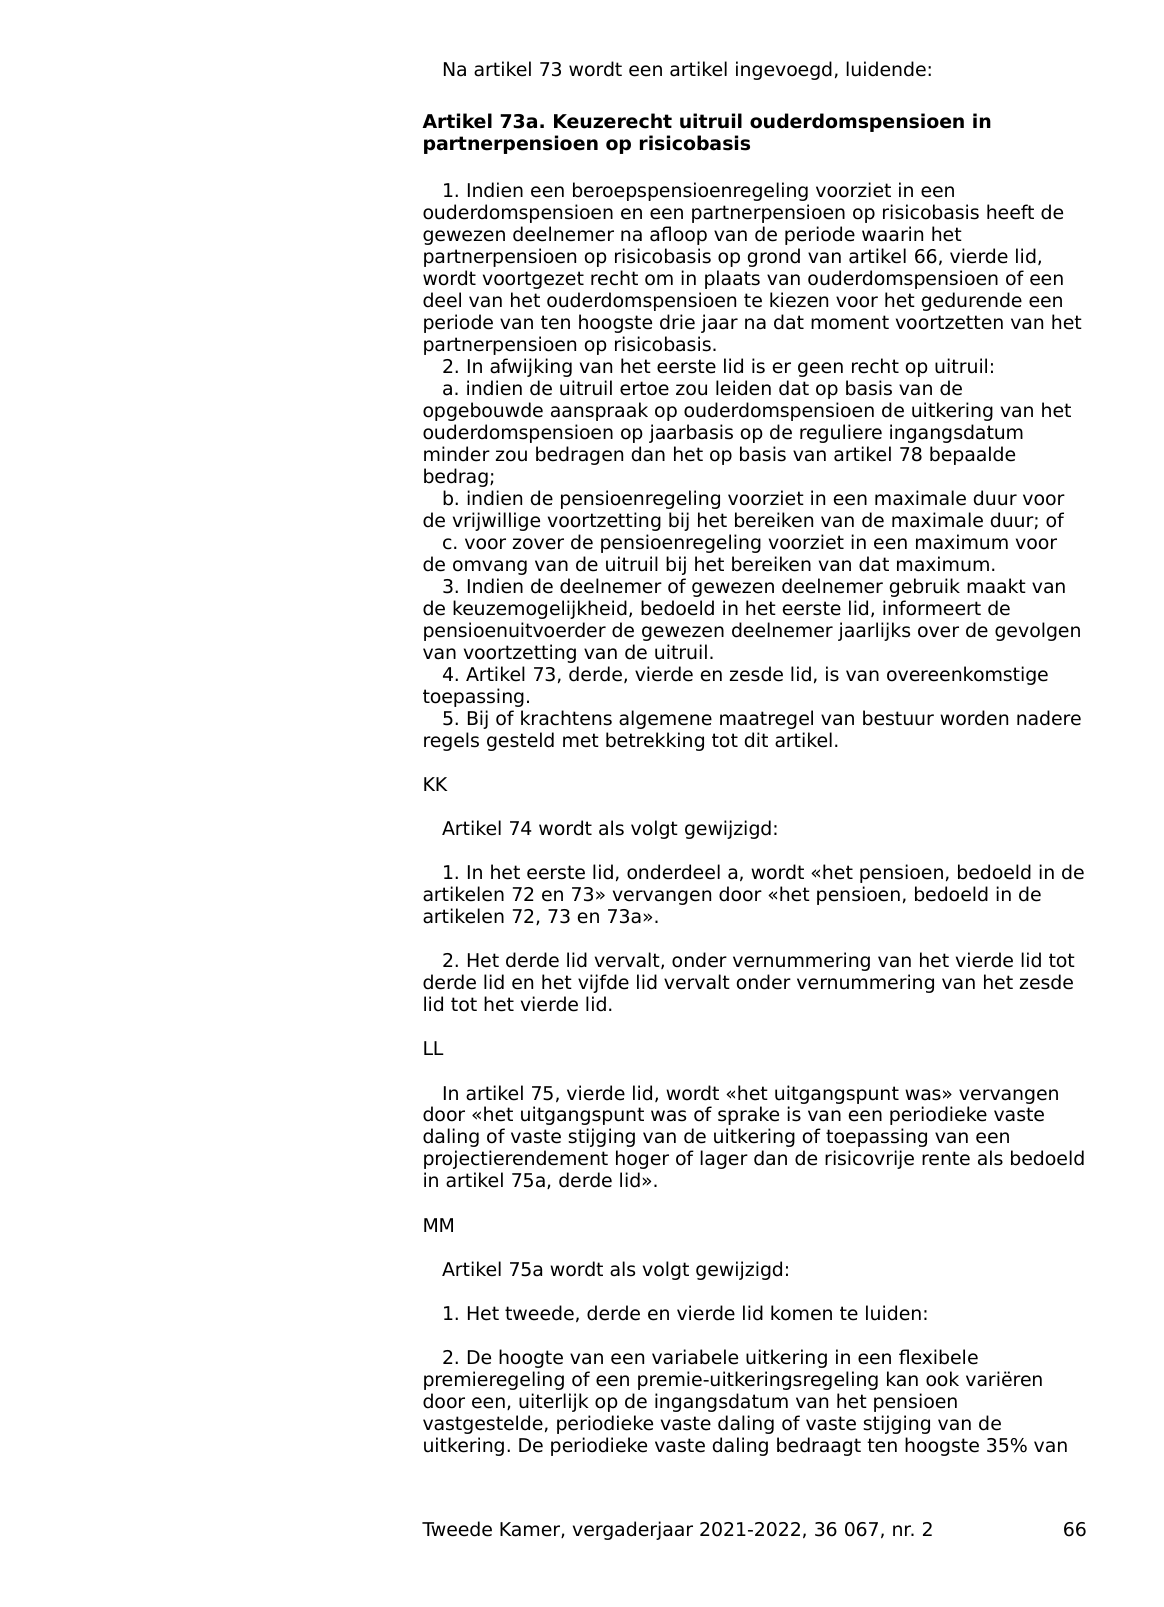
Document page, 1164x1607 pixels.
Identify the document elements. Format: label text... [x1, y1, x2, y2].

subtitle Artikel 73a. Keuzerecht uitruil ouderdomspensioen in partnerpensioen op risicobasis [422, 111, 1087, 155]
text In artikel 75, vierde lid, wordt «het uitgangspunt was» vervangen door «het uitgangspunt was of sprake is van een periodieke vaste daling of vaste stijging van de uitkering of toepassing van een projectierendement hoger of lager dan de risicovrije rente als bedoeld in artikel 75a, derde lid». [422, 1082, 1087, 1192]
text 4. Artikel 73, derde, vierde en zesde lid, is van overeenkomstige toepassing. [422, 663, 1087, 707]
text Na artikel 73 wordt een artikel ingevoegd, luidende: [422, 59, 1087, 81]
text c. voor zover de pensioenregeling voorziet in een maximum voor de omvang van de uitruil bij het bereiken van dat maximum. [422, 532, 1087, 576]
text a. indien de uitruil ertoe zou leiden dat op basis van de opgebouwde aanspraak op ouderdomspensioen de uitkering van het ouderdomspensioen op jaarbasis op de reguliere ingangsdatum minder zou bedragen dan het op basis van artikel 78 bepaalde bedrag; [422, 378, 1087, 488]
text MM [422, 1214, 1087, 1236]
text 2. Het derde lid vervalt, onder vernummering van het vierde lid tot derde lid en het vijfde lid vervalt onder vernummering van het zesde lid tot het vierde lid. [422, 950, 1087, 1016]
text KK [422, 774, 1087, 796]
text LL [422, 1038, 1087, 1060]
text 5. Bij of krachtens algemene maatregel van bestuur worden nadere regels gesteld met betrekking tot dit artikel. [422, 707, 1087, 751]
text Artikel 74 wordt als volgt gewijzigd: [422, 818, 1087, 840]
text 2. In afwijking van het eerste lid is er geen recht op uitruil: [422, 356, 1087, 378]
text 3. Indien de deelnemer of gewezen deelnemer gebruik maakt van de keuzemogelijkheid, bedoeld in het eerste lid, informeert de pensioenuitvoerder de gewezen deelnemer jaarlijks over de gevolgen van voortzetting van de uitruil. [422, 576, 1087, 663]
text 1. In het eerste lid, onderdeel a, wordt «het pensioen, bedoeld in de artikelen 72 en 73» vervangen door «het pensioen, bedoeld in de artikelen 72, 73 en 73a». [422, 862, 1087, 928]
text 1. Het tweede, derde en vierde lid komen te luiden: [422, 1303, 1087, 1325]
text b. indien de pensioenregeling voorziet in een maximale duur voor de vrijwillige voortzetting bij het bereiken van de maximale duur; of [422, 488, 1087, 532]
text Artikel 75a wordt als volgt gewijzigd: [422, 1259, 1087, 1281]
text 1. Indien een beroepspensioenregeling voorziet in een ouderdomspensioen en een partnerpensioen op risicobasis heeft de gewezen deelnemer na afloop van de periode waarin het partnerpensioen op risicobasis op grond van artikel 66, vierde lid, wordt voortgezet recht om in plaats van ouderdomspensioen of een deel van het ouderdomspensioen te kiezen voor het gedurende een periode van ten hoogste drie jaar na dat moment voortzetten van het partnerpensioen op risicobasis. [422, 180, 1087, 356]
text 2. De hoogte van een variabele uitkering in een flexibele premieregeling of een premie-uitkeringsregeling kan ook variëren door een, uiterlijk op de ingangsdatum van het pensioen vastgestelde, periodieke vaste daling of vaste stijging van de uitkering. De periodieke vaste daling bedraagt ten hoogste 35% van [422, 1347, 1087, 1457]
